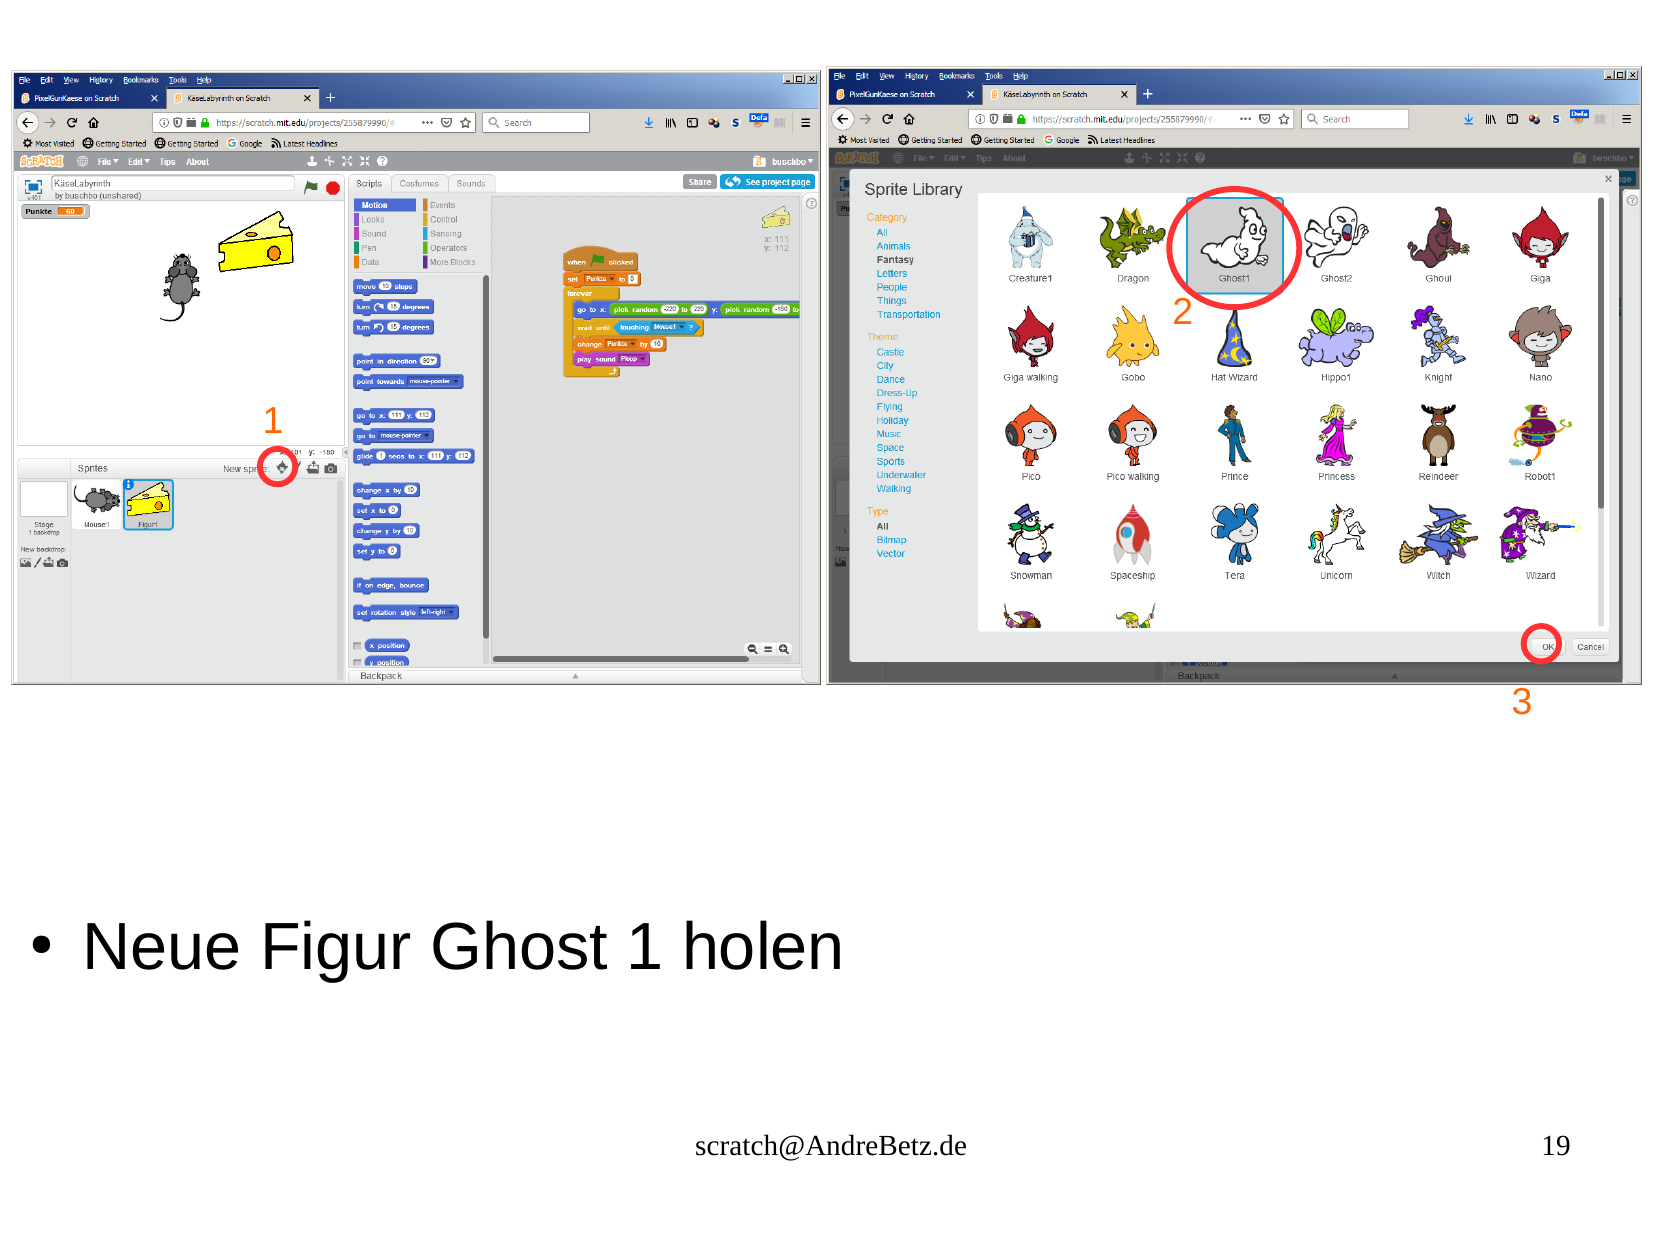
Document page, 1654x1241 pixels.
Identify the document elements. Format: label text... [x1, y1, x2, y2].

text_box 2 [1157, 283, 1208, 341]
text_box 3 [1496, 673, 1548, 731]
picture [11, 70, 821, 686]
list Neue Figur Ghost 1 holen [11, 909, 1477, 1063]
text_box 1 [248, 391, 299, 449]
picture [826, 66, 1642, 686]
